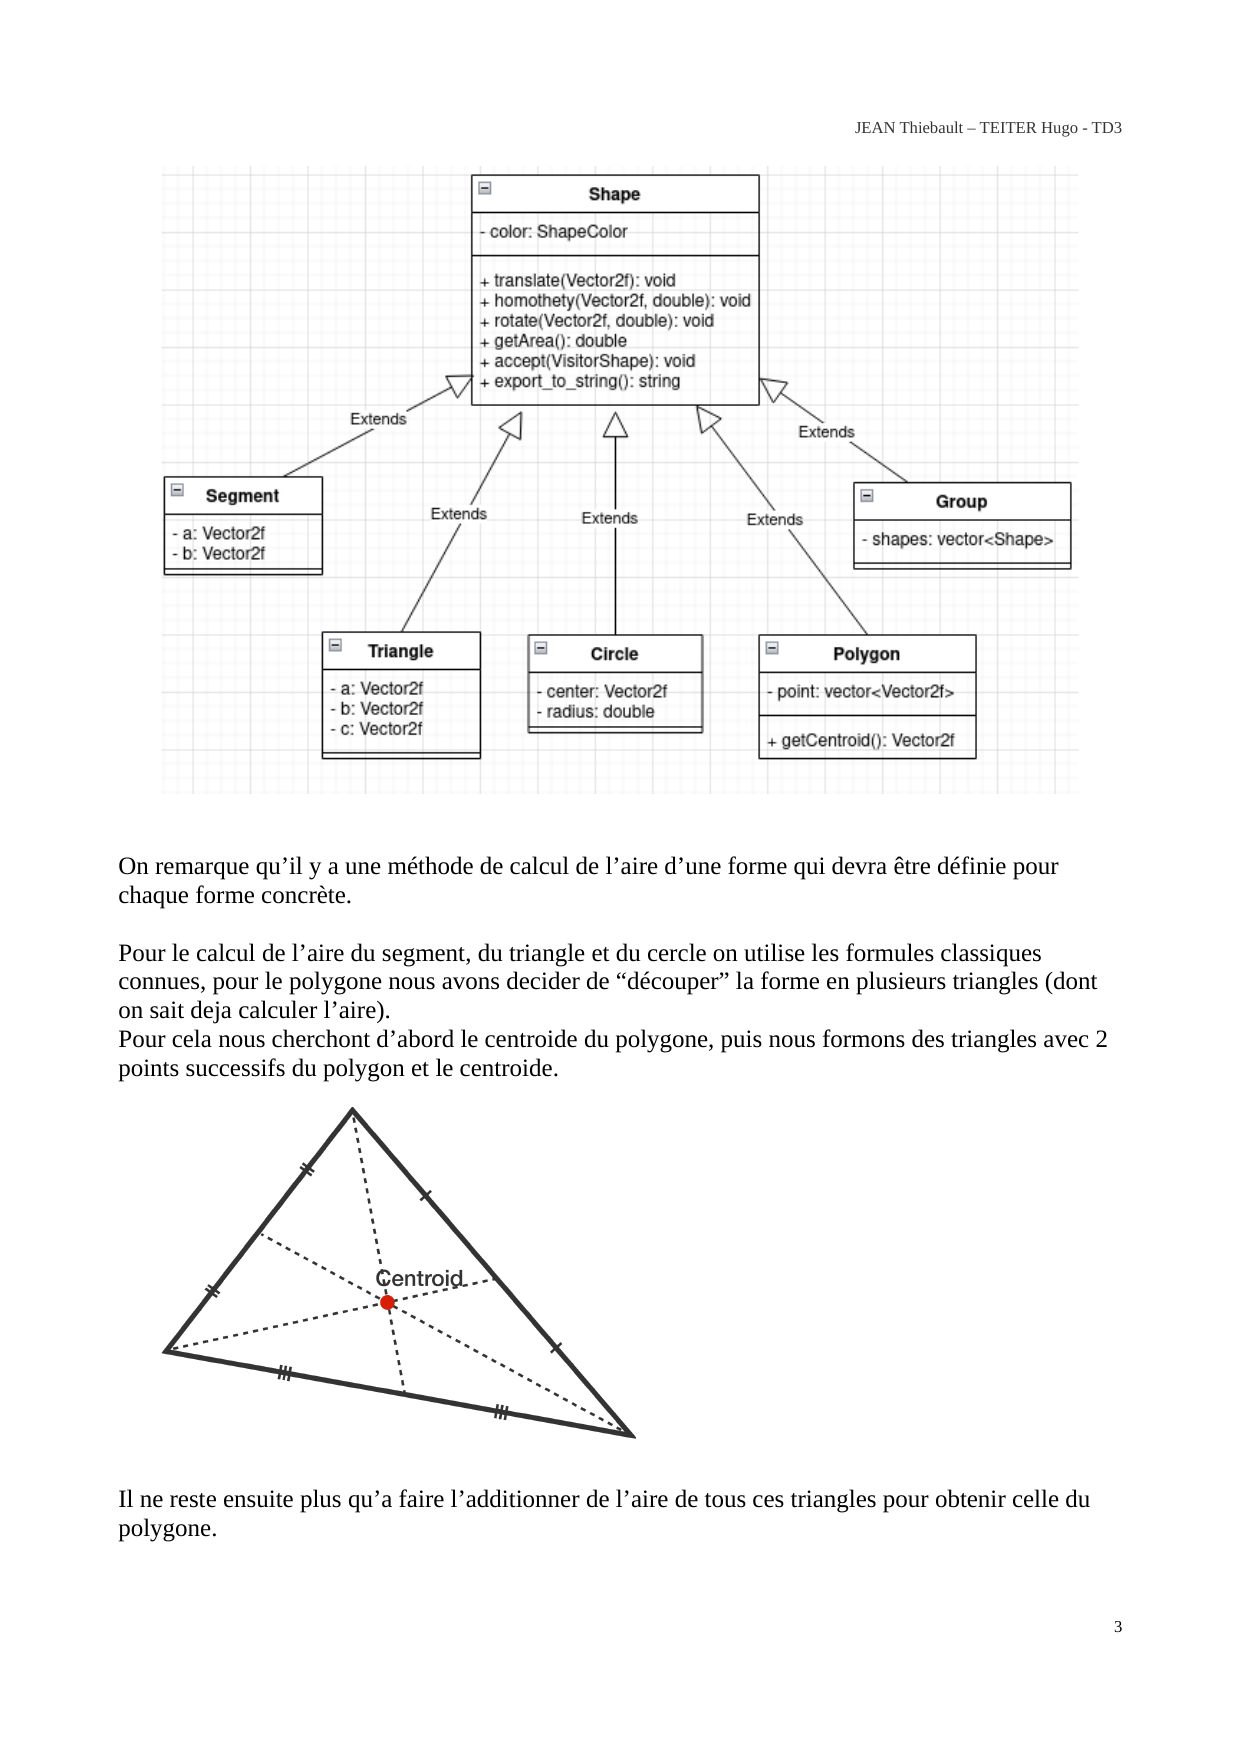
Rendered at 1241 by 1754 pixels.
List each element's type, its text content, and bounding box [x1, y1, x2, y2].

text Pour le calcul de l’aire du segment, du triangle et du cercle on utilise les formules classiques connues, pour le polygone nous avons decider de “découper” la forme en plusieurs triangles (dont on sait deja calculer l’aire). [118, 938, 1122, 1024]
picture [161, 166, 1079, 794]
text Pour cela nous cherchont d’abord le centroide du polygone, puis nous formons des triangles avec 2 points successifs du polygon et le centroide. [118, 1024, 1122, 1081]
text Il ne reste ensuite plus qu’a faire l’additionner de l’aire de tous ces triangles pour obtenir celle du polygone. [118, 1484, 1122, 1541]
text On remarque qu’il y a une méthode de calcul de l’aire d’une forme qui devra être définie pour chaque forme concrète. [118, 851, 1122, 909]
picture [161, 1107, 636, 1439]
